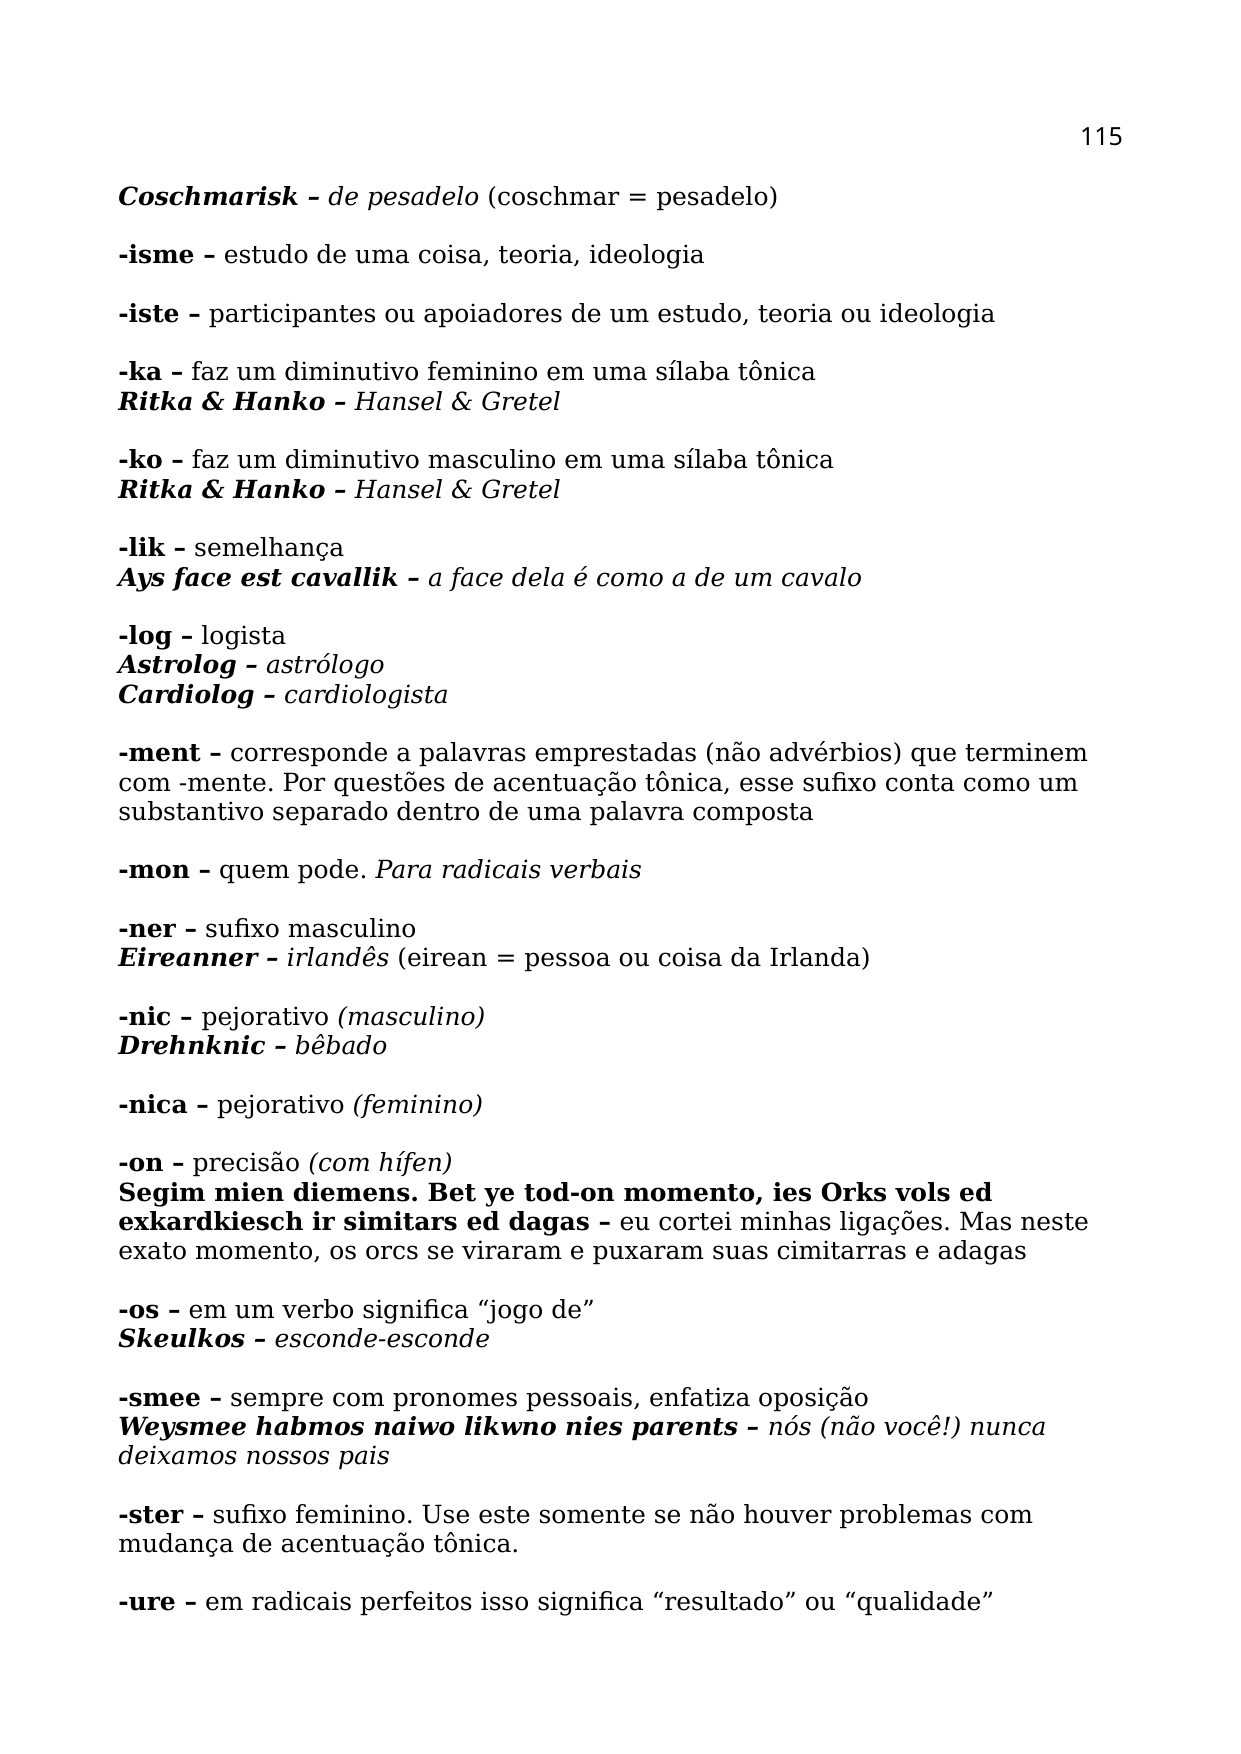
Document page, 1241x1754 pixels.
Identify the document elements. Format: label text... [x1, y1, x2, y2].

text Drehnknic – bêbado [118, 1031, 1123, 1060]
text -log – logista [118, 621, 1123, 650]
text Coschmarisk – de pesadelo (coschmar = pesadelo) [118, 182, 1123, 211]
text -ure – em radicais perfeitos isso significa “resultado” ou “qualidade” [118, 1587, 1123, 1617]
text -nica – pejorativo (feminino) [118, 1089, 1123, 1119]
text -iste – participantes ou apoiadores de um estudo, teoria ou ideologia [118, 299, 1123, 328]
text -isme – estudo de uma coisa, teoria, ideologia [118, 240, 1123, 269]
text -os – em um verbo significa “jogo de” [118, 1294, 1123, 1324]
text Eireanner – irlandês (eirean = pessoa ou coisa da Irlanda) [118, 943, 1123, 972]
text -ner – sufixo masculino [118, 914, 1123, 943]
text Skeulkos – esconde-esconde [118, 1324, 1123, 1353]
text Segim mien diemens. Bet ye tod-on momento, ies Orks vols ed exkardkiesch ir simitars ed dagas – eu cortei minhas ligações. Mas neste exato momento, os orcs se viraram e puxaram suas cimitarras e adagas [118, 1177, 1123, 1265]
text Ritka & Hanko – Hansel & Gretel [118, 387, 1123, 416]
text -ka – faz um diminutivo feminino em uma sílaba tônica [118, 357, 1123, 387]
text -mon – quem pode. Para radicais verbais [118, 855, 1123, 884]
text Cardiolog – cardiologista [118, 680, 1123, 709]
text -on – precisão (com hífen) [118, 1148, 1123, 1177]
text Ays face est cavallik – a face dela é como a de um cavalo [118, 562, 1123, 592]
text -ment – corresponde a palavras emprestadas (não advérbios) que terminem com -mente. Por questões de acentuação tônica, esse sufixo conta como um substantivo separado dentro de uma palavra composta [118, 738, 1123, 826]
text Ritka & Hanko – Hansel & Gretel [118, 474, 1123, 504]
text Weysmee habmos naiwo likwno nies parents – nós (não você!) nunca deixamos nossos pais [118, 1412, 1123, 1470]
text -ster – sufixo feminino. Use este somente se não houver problemas com mudança de acentuação tônica. [118, 1499, 1123, 1558]
text -nic – pejorativo (masculino) [118, 1002, 1123, 1031]
text Astrolog – astrólogo [118, 650, 1123, 680]
text -ko – faz um diminutivo masculino em uma sílaba tônica [118, 445, 1123, 474]
text -lik – semelhança [118, 533, 1123, 562]
text -smee – sempre com pronomes pessoais, enfatiza oposição [118, 1382, 1123, 1412]
